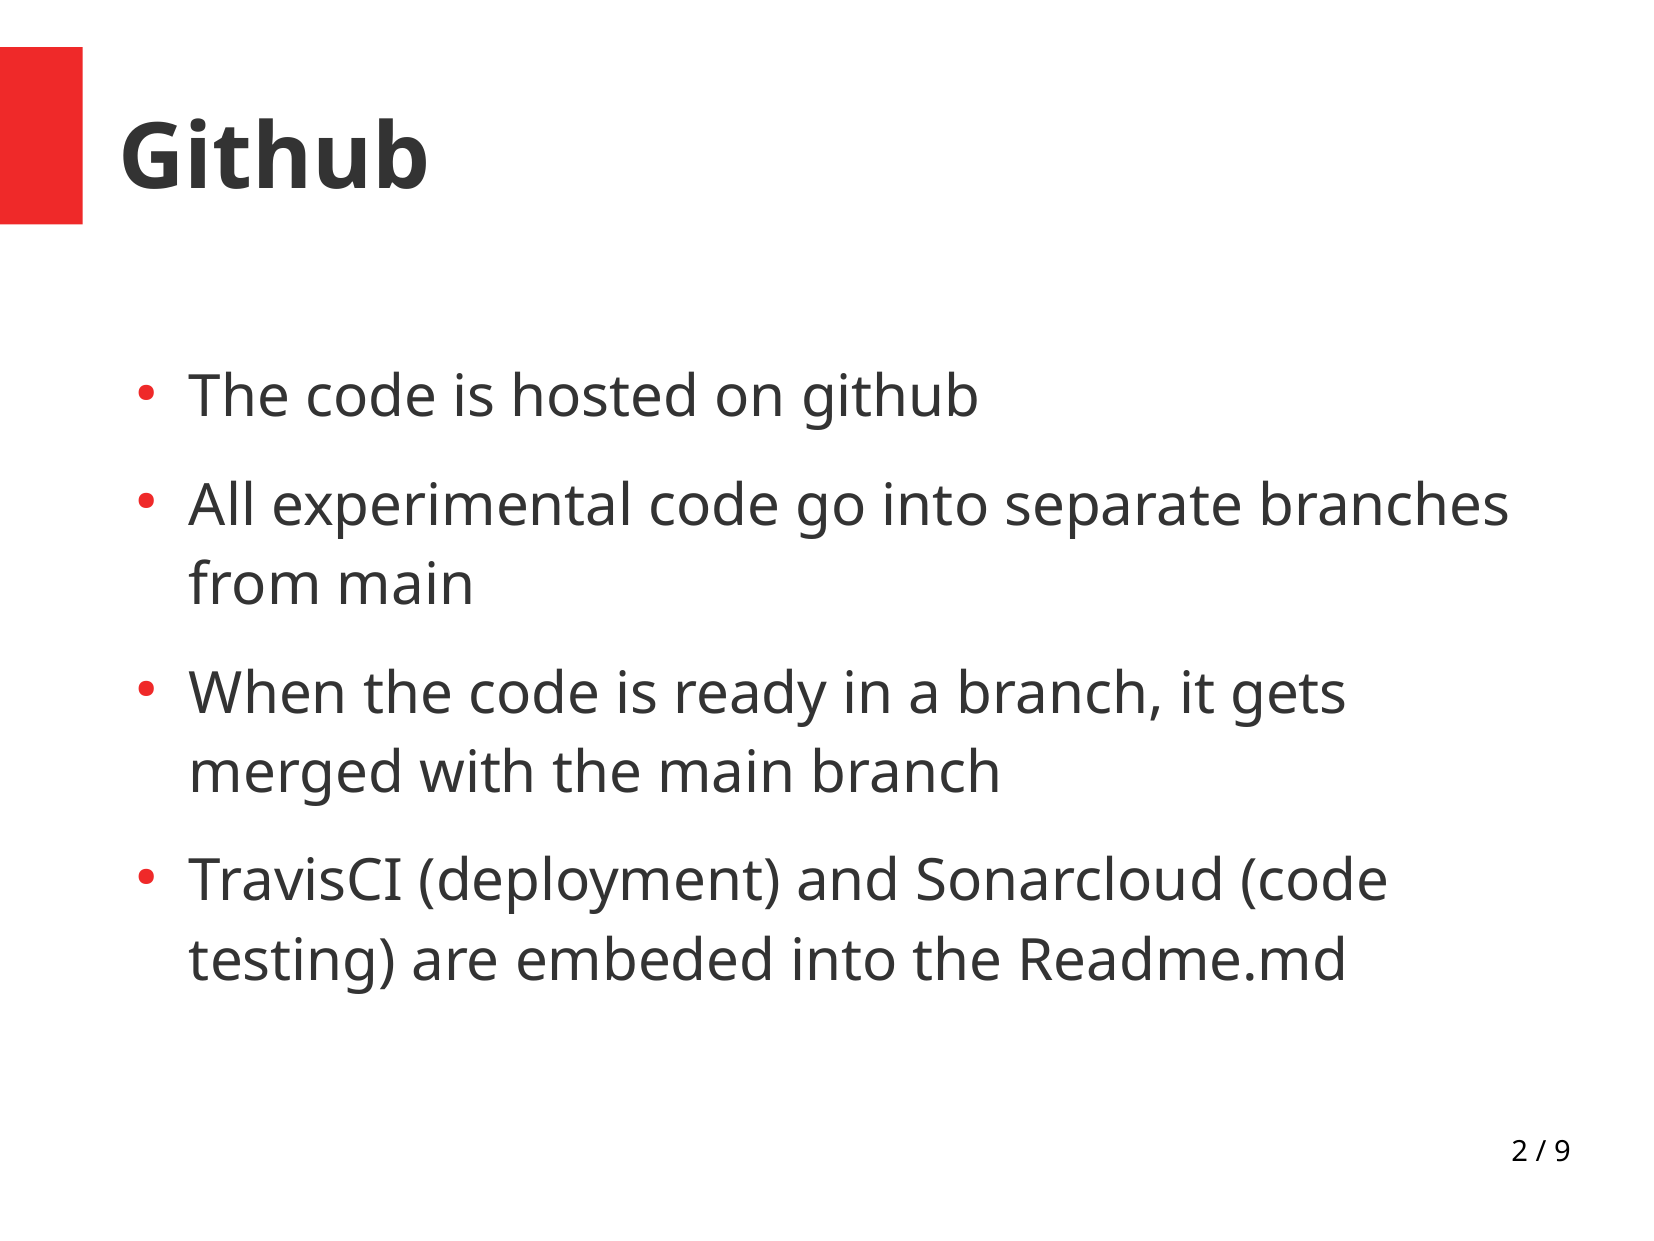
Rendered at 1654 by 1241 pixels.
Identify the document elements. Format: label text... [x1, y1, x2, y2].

title Github [118, 49, 1571, 257]
list The code is hosted on github All experimental code go into separate branches from main When the code is ready in a branch, it gets merged with the main branch TravisCI (deployment) and Sonarcloud (code testing) are embeded into the Readme.md [118, 354, 1536, 1074]
